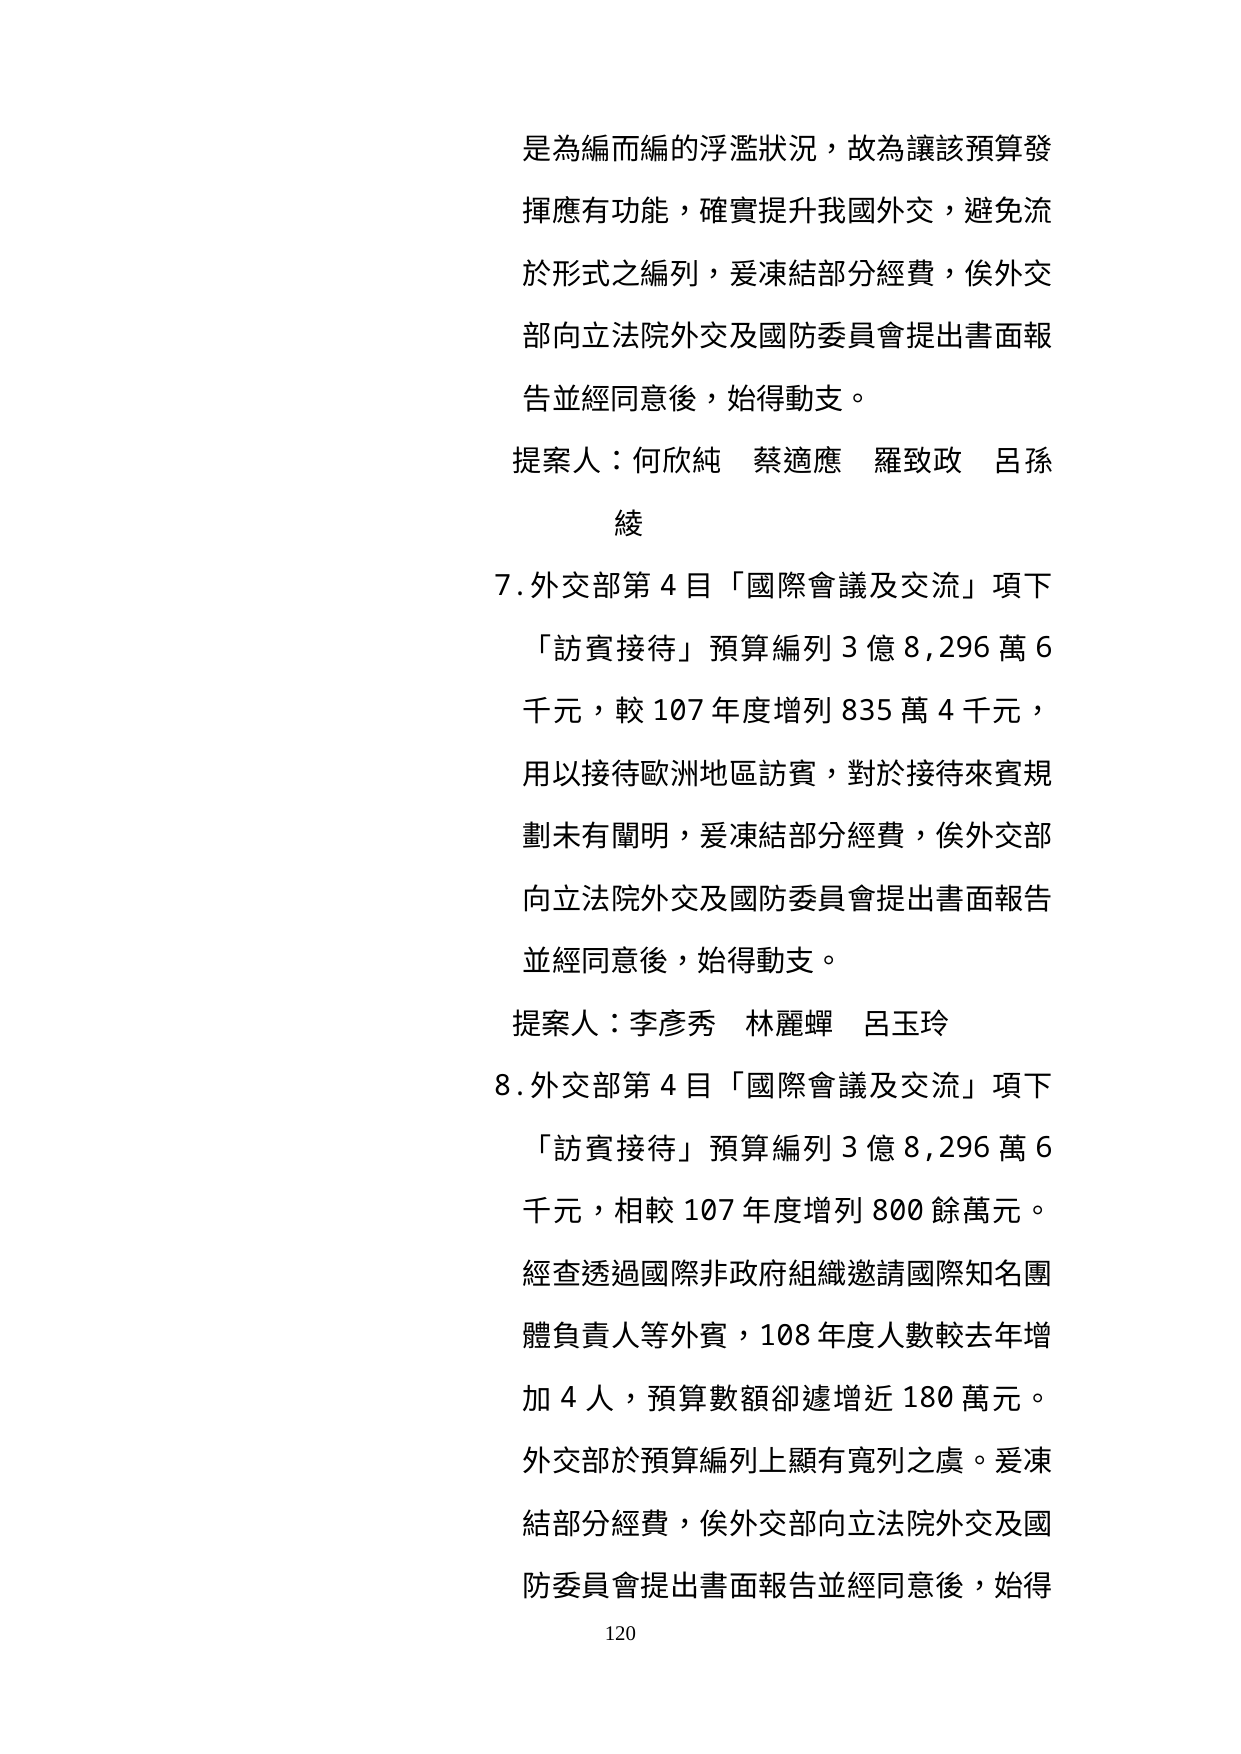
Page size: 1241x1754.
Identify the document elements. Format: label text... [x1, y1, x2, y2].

text 提案人：李彥秀 林麗蟬 呂玉玲 [512, 980, 1053, 1042]
text 8.外交部第4目「國際會議及交流」項下「訪賓接待」預算編列3億8,296萬6千元，相較107年度增列800餘萬元。經查透過國際非政府組織邀請國際知名團體負責人等外賓，108年度人數較去年增加4人，預算數額卻遽增近180萬元。外交部於預算編列上顯有寬列之虞。爰凍結部分經費，俟外交部向立法院外交及國防委員會提出書面報告並經同意後，始得 [493, 1042, 1053, 1605]
text 提案人：何欣純 蔡適應 羅致政 呂孫綾 [512, 417, 1053, 542]
text 7.外交部第4目「國際會議及交流」項下「訪賓接待」預算編列3億8,296萬6千元，較107年度增列835萬4千元，用以接待歐洲地區訪賓，對於接待來賓規劃未有闡明，爰凍結部分經費，俟外交部向立法院外交及國防委員會提出書面報告並經同意後，始得動支。 [493, 542, 1053, 980]
text 是為編而編的浮濫狀況，故為讓該預算發揮應有功能，確實提升我國外交，避免流於形式之編列，爰凍結部分經費，俟外交部向立法院外交及國防委員會提出書面報告並經同意後，始得動支。 [493, 105, 1053, 417]
